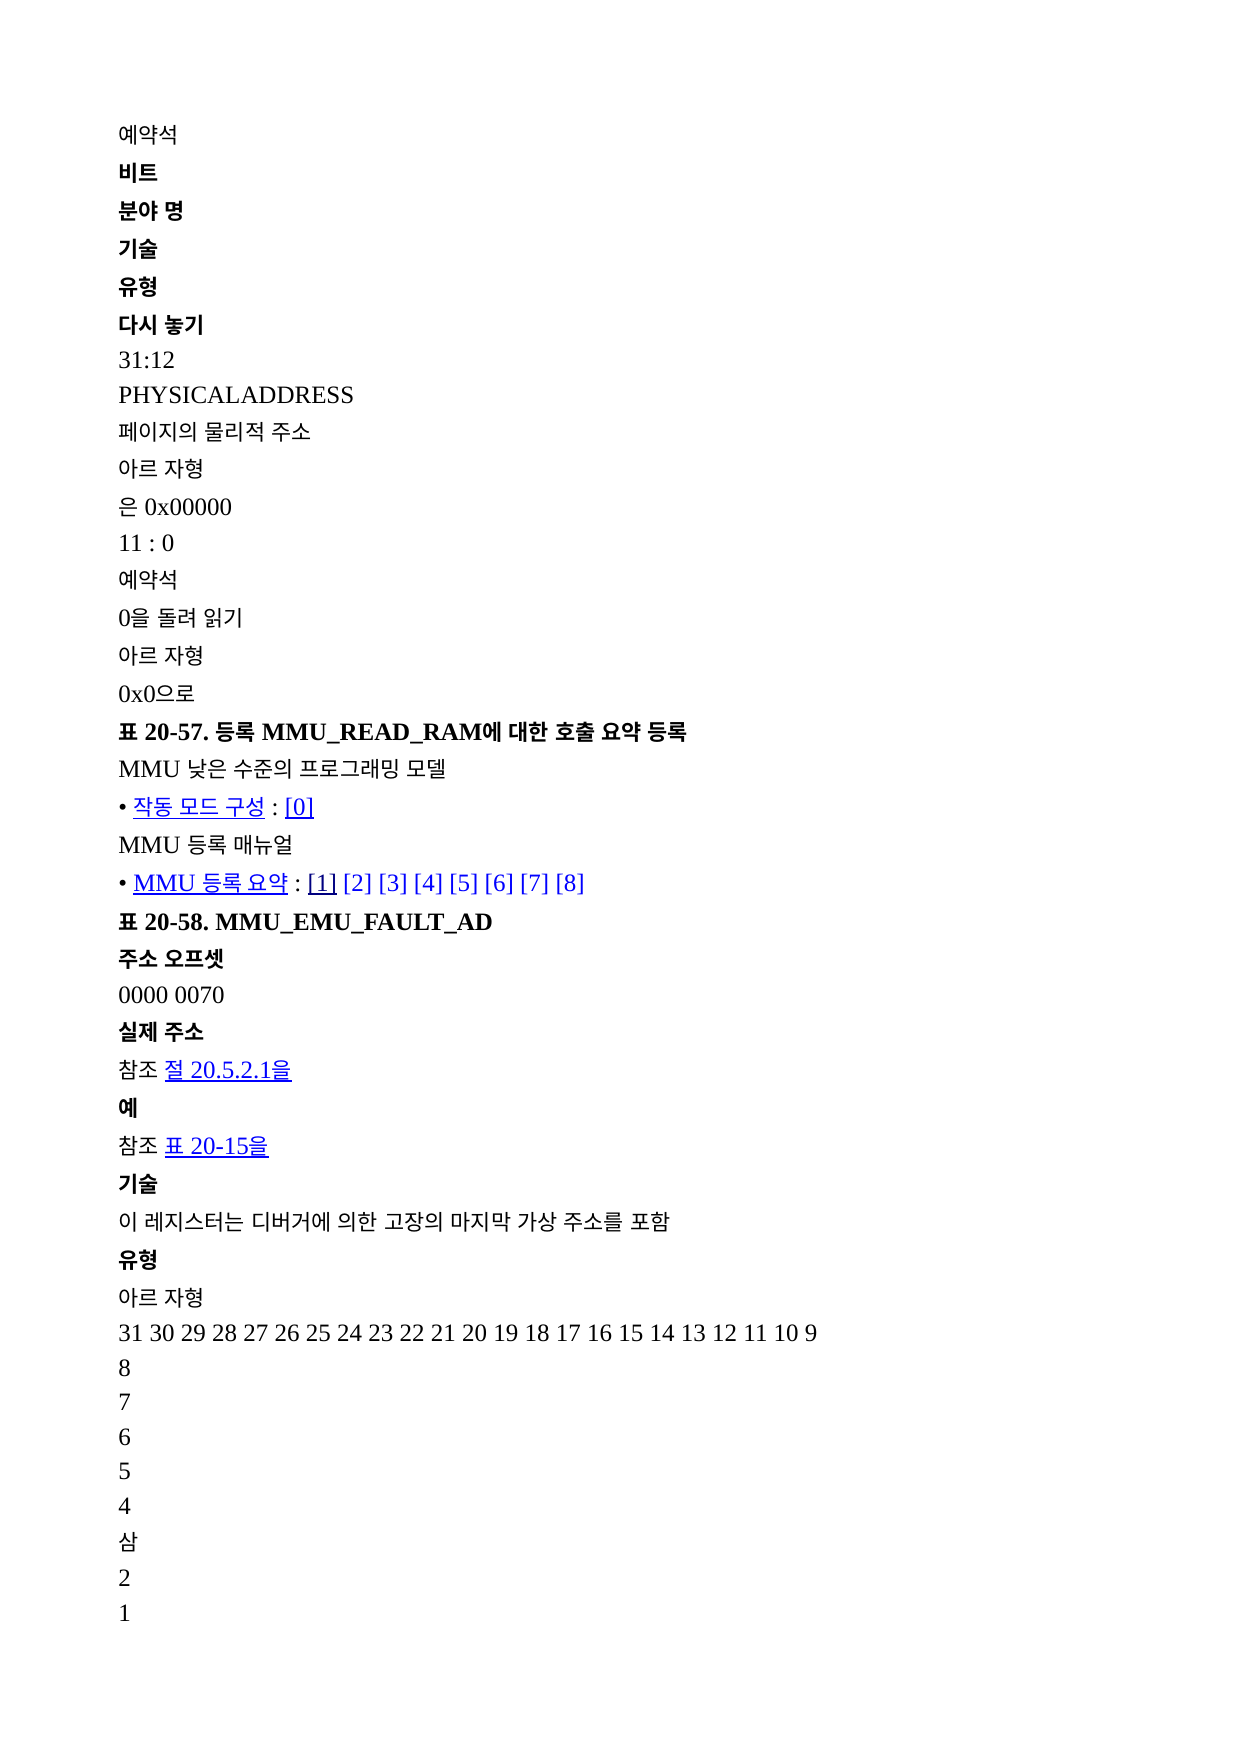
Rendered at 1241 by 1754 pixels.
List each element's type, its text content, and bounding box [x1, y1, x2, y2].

text 표 20-58. MMU_EMU_FAULT_AD [118, 904, 1122, 936]
text • MMU 등록 요약 : [1] [2] [3] [4] [5] [6] [7] [8] [118, 866, 1122, 898]
text 기술 [118, 1167, 1122, 1198]
text 다시 놓기 [118, 308, 1122, 339]
text 31 30 29 28 27 26 25 24 23 22 21 20 19 18 17 16 15 14 13 12 11 10 9 [118, 1318, 1122, 1347]
text 5 [118, 1456, 1122, 1485]
text 11 : 0 [118, 528, 1122, 557]
text 6 [118, 1422, 1122, 1451]
text 참조 절 20.5.2.1을 [118, 1053, 1122, 1084]
text 기술 [118, 232, 1122, 263]
text 0x0으로 [118, 677, 1122, 708]
text MMU 낮은 수준의 프로그래밍 모델 [118, 752, 1122, 784]
text 0을 돌려 읽기 [118, 601, 1122, 632]
text 이 레지스터는 디버거에 의한 고장의 마지막 가상 주소를 포함 [118, 1205, 1122, 1236]
text 참조 표 20-15을 [118, 1129, 1122, 1161]
text • 작동 모드 구성 : [0] [118, 790, 1122, 822]
text 7 [118, 1387, 1122, 1416]
text 1 [118, 1598, 1122, 1627]
text 표 20-57. 등록 MMU_READ_RAM에 대한 호출 요약 등록 [118, 714, 1122, 746]
text 아르 자형 [118, 452, 1122, 484]
text 31:12 [118, 346, 1122, 374]
text 삼 [118, 1525, 1122, 1557]
text 아르 자형 [118, 1281, 1122, 1312]
text 예 [118, 1091, 1122, 1122]
text 분야 명 [118, 194, 1122, 226]
text 주소 오프셋 [118, 942, 1122, 974]
text 4 [118, 1491, 1122, 1520]
text 유형 [118, 1243, 1122, 1274]
text 유형 [118, 270, 1122, 301]
text 예약석 [118, 118, 1122, 150]
text 페이지의 물리적 주소 [118, 414, 1122, 446]
text PHYSICALADDRESS [118, 380, 1122, 409]
text 2 [118, 1563, 1122, 1592]
text 아르 자형 [118, 639, 1122, 670]
text 0000 0070 [118, 980, 1122, 1009]
text 8 [118, 1353, 1122, 1382]
text 비트 [118, 156, 1122, 188]
text MMU 등록 매뉴얼 [118, 828, 1122, 860]
text 실제 주소 [118, 1015, 1122, 1046]
text 은 0x00000 [118, 490, 1122, 522]
text 예약석 [118, 563, 1122, 594]
